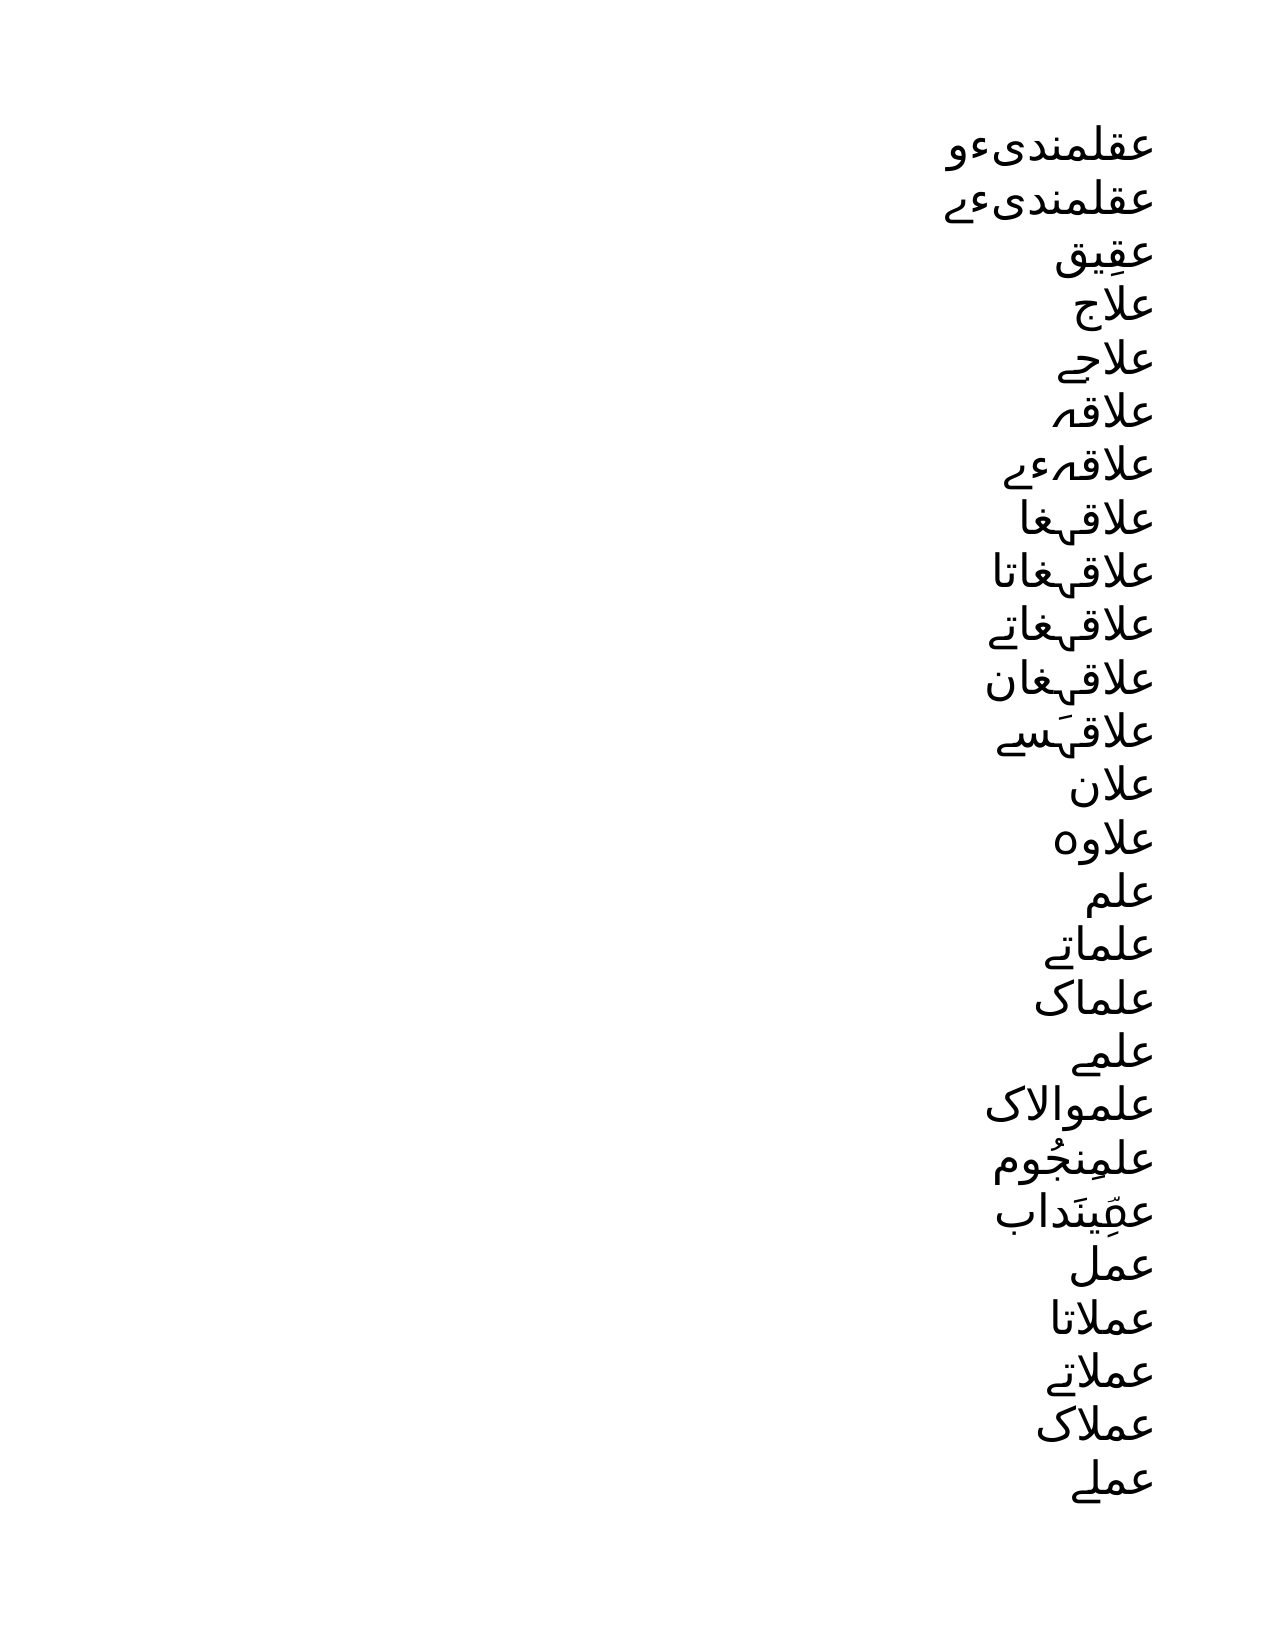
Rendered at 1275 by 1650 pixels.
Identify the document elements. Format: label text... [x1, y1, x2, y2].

text علاقہ​ءے [118, 438, 1157, 491]
text علم​والاک [118, 1078, 1157, 1131]
text علاقہ​غان [118, 651, 1157, 705]
text عملے [118, 1451, 1157, 1505]
text علاقہ​غاتے [118, 598, 1157, 651]
text عقل​مندی​ءو [118, 118, 1157, 171]
text علان [118, 758, 1157, 811]
text علاقہ [118, 385, 1157, 438]
text علم [118, 865, 1157, 918]
text عمِؔینَداب [118, 1185, 1157, 1238]
text علاقہ​َسے [118, 705, 1157, 758]
text علاقہ​غاتا [118, 545, 1157, 598]
text علم​ِنجُوم [118, 1131, 1157, 1185]
text عملاتے [118, 1345, 1157, 1398]
text علاقہ​غا [118, 491, 1157, 545]
text عقِیق [118, 225, 1157, 278]
text علماک [118, 971, 1157, 1025]
text علاوہ [118, 811, 1157, 865]
text عملاتا [118, 1291, 1157, 1345]
text علاج [118, 278, 1157, 331]
text عمل [118, 1238, 1157, 1291]
text عقل​مندی​ءے [118, 171, 1157, 225]
text عملاک [118, 1398, 1157, 1451]
text علاجے [118, 331, 1157, 385]
text علمے [118, 1025, 1157, 1078]
text علماتے [118, 918, 1157, 971]
